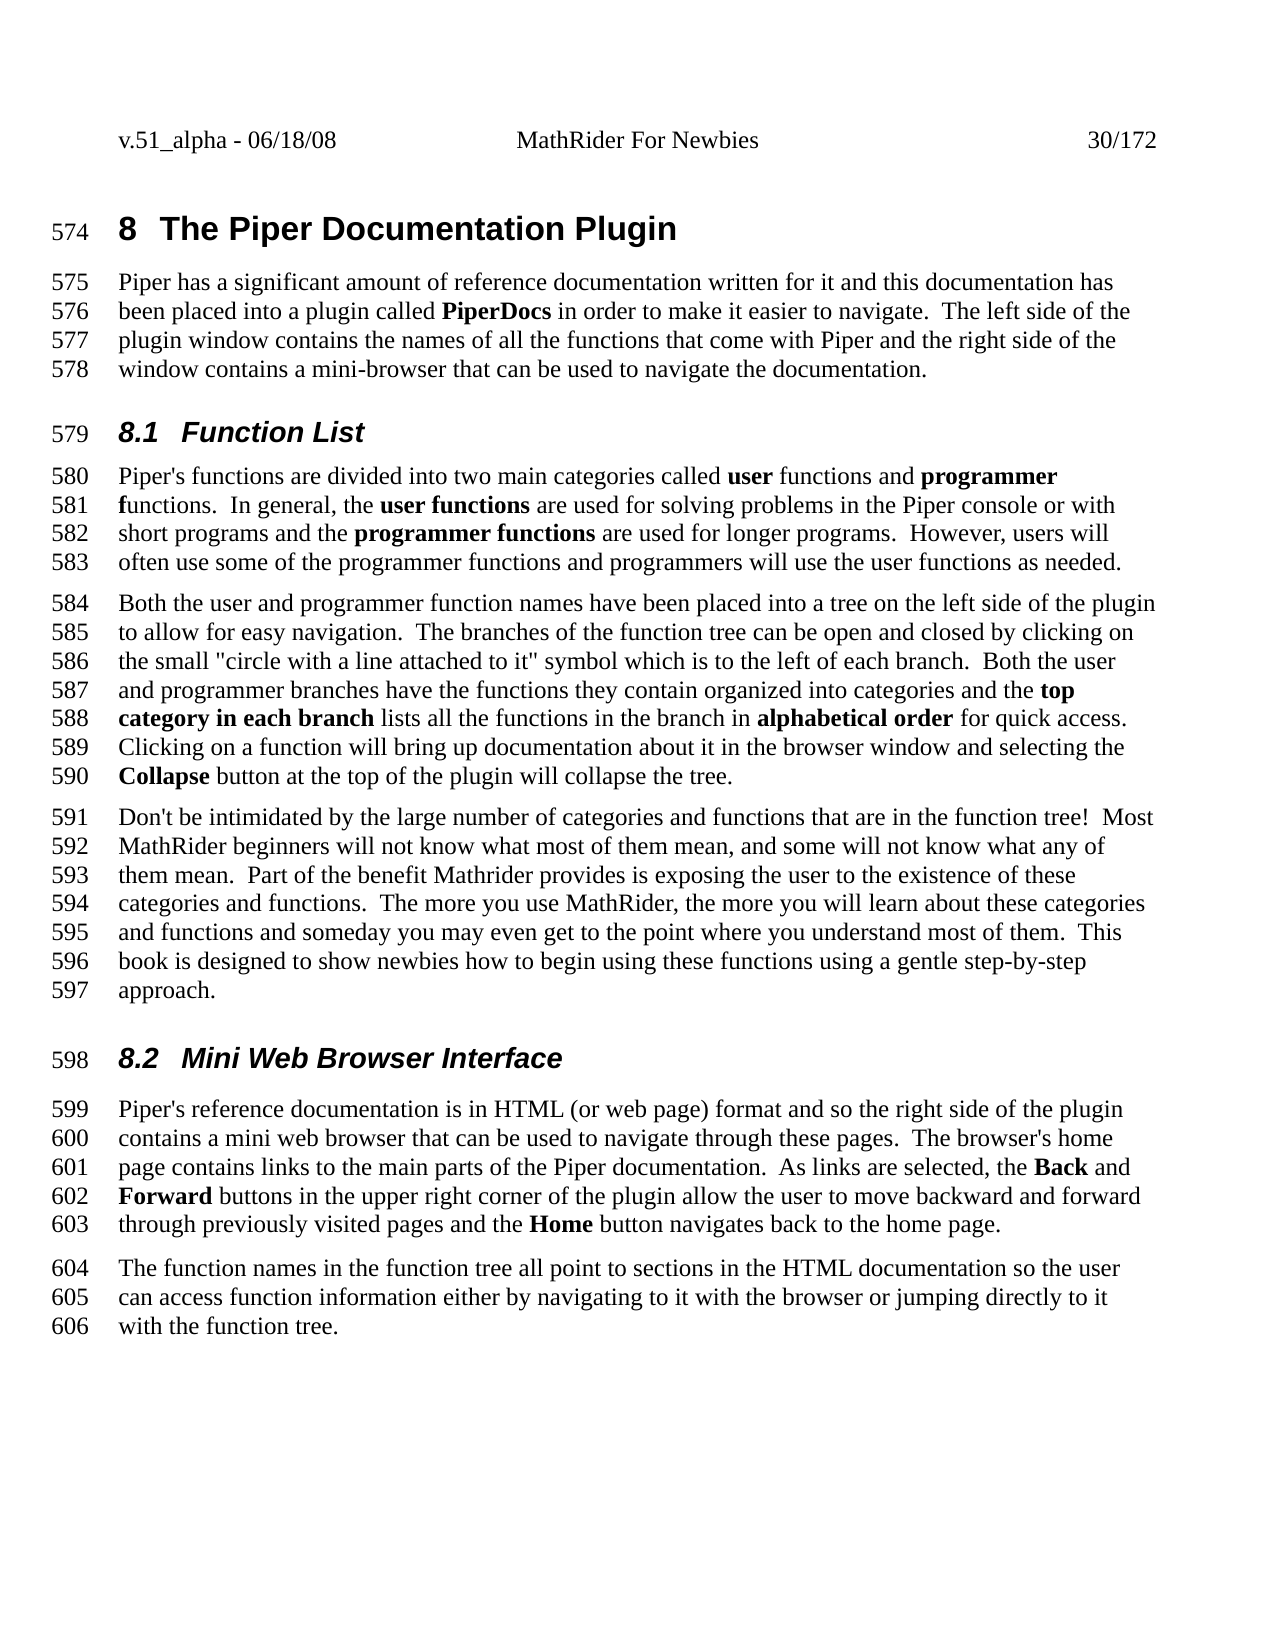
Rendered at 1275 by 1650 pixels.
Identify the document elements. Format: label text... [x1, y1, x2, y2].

subtitle The Piper Documentation Plugin [118, 209, 1157, 247]
text Don't be intimidated by the large number of categories and functions that are in the function tree! Most MathRider beginners will not know what most of them mean, and some will not know what any of them mean. Part of the benefit Mathrider provides is exposing the user to the existence of these categories and functions. The more you use MathRider, the more you will learn about these categories and functions and someday you may even get to the point where you understand most of them. This book is designed to show newbies how to begin using these functions using a gentle step-by-step approach. [118, 802, 1157, 1003]
text Piper's reference documentation is in HTML (or web page) format and so the right side of the plugin contains a mini web browser that can be used to navigate through these pages. The browser's home page contains links to the main parts of the Piper documentation. As links are selected, the Back and Forward buttons in the upper right corner of the plugin allow the user to move backward and forward through previously visited pages and the Home button navigates back to the home page. [118, 1094, 1157, 1238]
subtitle Mini Web Browser Interface [118, 1041, 1157, 1074]
text Both the user and programmer function names have been placed into a tree on the left side of the plugin to allow for easy navigation. The branches of the function tree can be open and closed by clicking on the small "circle with a line attached to it" symbol which is to the left of each branch. Both the user and programmer branches have the functions they contain organized into categories and the top category in each branch lists all the functions in the branch in alphabetical order for quick access. Clicking on a function will bring up documentation about it in the browser window and selecting the Collapse button at the top of the plugin will collapse the tree. [118, 588, 1157, 790]
text Piper has a significant amount of reference documentation written for it and this documentation has been placed into a plugin called PiperDocs in order to make it easier to navigate. The left side of the plugin window contains the names of all the functions that come with Piper and the right side of the window contains a mini-browser that can be used to navigate the documentation. [118, 267, 1157, 382]
text Piper's functions are divided into two main categories called user functions and programmer functions. In general, the user functions are used for solving problems in the Piper console or with short programs and the programmer functions are used for longer programs. However, users will often use some of the programmer functions and programmers will use the user functions as needed. [118, 461, 1157, 576]
subtitle Function List [118, 415, 1157, 448]
text The function names in the function tree all point to sections in the HTML documentation so the user can access function information either by navigating to it with the browser or jumping directly to it with the function tree. [118, 1253, 1157, 1339]
